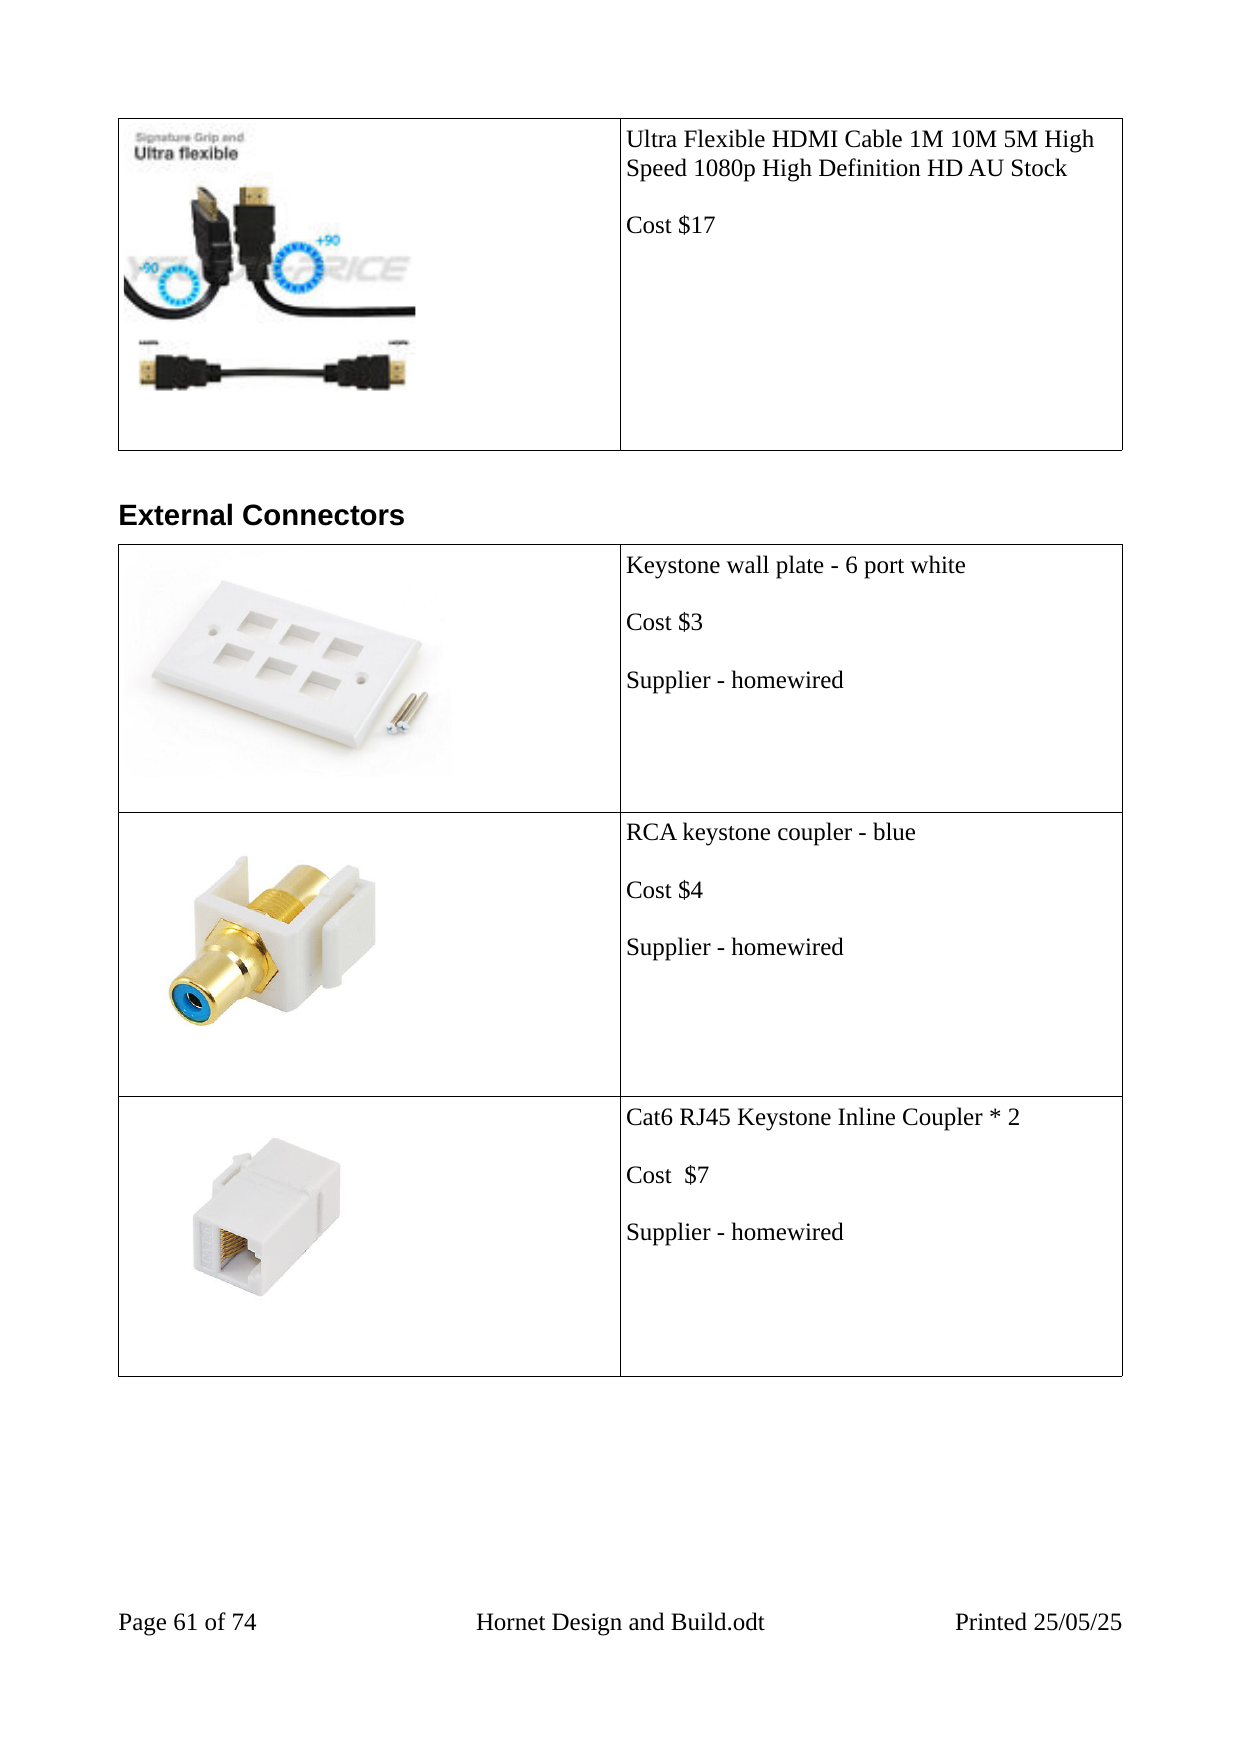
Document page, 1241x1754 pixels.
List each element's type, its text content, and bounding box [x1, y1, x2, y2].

table_cell RCA keystone coupler - blue Cost $4 Supplier - homewired [621, 813, 1122, 1096]
table_cell Ultra Flexible HDMI Cable 1M 10M 5M High Speed 1080p High Definition HD AU Stock Cost $17 [621, 119, 1122, 450]
table_header Keystone wall plate - 6 port white Cost $3 Supplier - homewired [621, 545, 1122, 812]
table_cell [119, 813, 620, 1096]
table_cell [119, 1097, 620, 1376]
picture [123, 550, 453, 777]
table_header [119, 545, 620, 812]
picture [123, 817, 423, 1062]
picture [123, 1102, 407, 1342]
table_cell [119, 119, 620, 450]
subtitle External Connectors [118, 498, 1122, 532]
table_cell Cat6 RJ45 Keystone Inline Coupler * 2 Cost $7 Supplier - homewired [621, 1097, 1122, 1376]
picture [123, 123, 416, 416]
